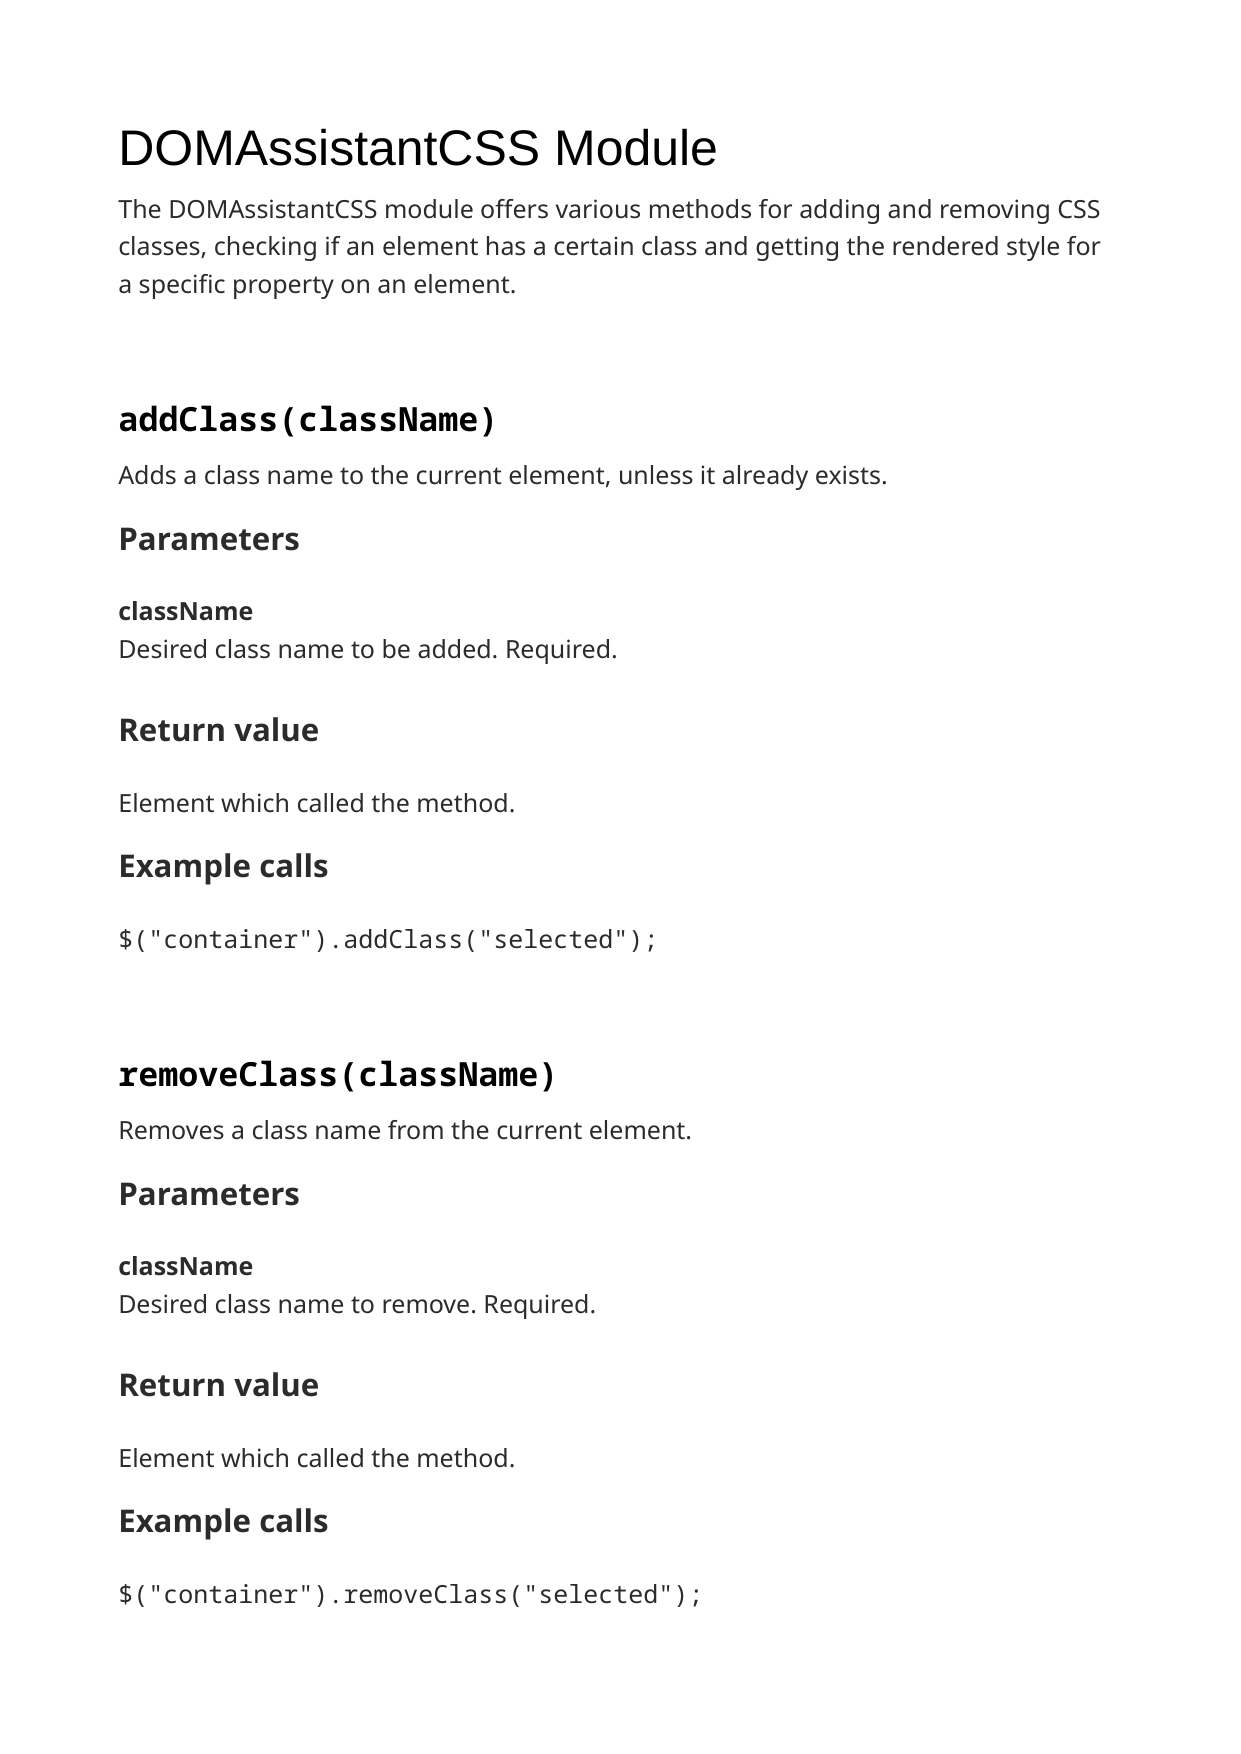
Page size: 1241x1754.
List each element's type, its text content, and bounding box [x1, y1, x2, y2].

text Example calls [118, 844, 1122, 887]
text Return value [118, 665, 1122, 751]
text Desired class name to be added. Required. [118, 628, 1122, 665]
text Element which called the method. [118, 1437, 1122, 1474]
subtitle removeClass(className) [118, 1006, 1122, 1096]
text className [118, 1245, 1122, 1283]
text The DOMAssistantCSS module offers various methods for adding and removing CSS classes, checking if an element has a certain class and getting the rendered style for a specific property on an element. [118, 188, 1122, 301]
text Parameters [118, 516, 1122, 559]
text Example calls [118, 1499, 1122, 1542]
text Return value [118, 1320, 1122, 1406]
text $("container").addClass("selected"); [118, 918, 1122, 956]
subtitle DOMAssistantCSS Module [118, 118, 1122, 176]
text className [118, 590, 1122, 628]
text $("container").removeClass("selected"); [118, 1573, 1122, 1611]
text Removes a class name from the current element. [118, 1109, 1122, 1146]
text Parameters [118, 1171, 1122, 1214]
subtitle addClass(className) [118, 351, 1122, 441]
text Element which called the method. [118, 782, 1122, 819]
text Adds a class name to the current element, unless it already exists. [118, 454, 1122, 491]
text Desired class name to remove. Required. [118, 1283, 1122, 1320]
